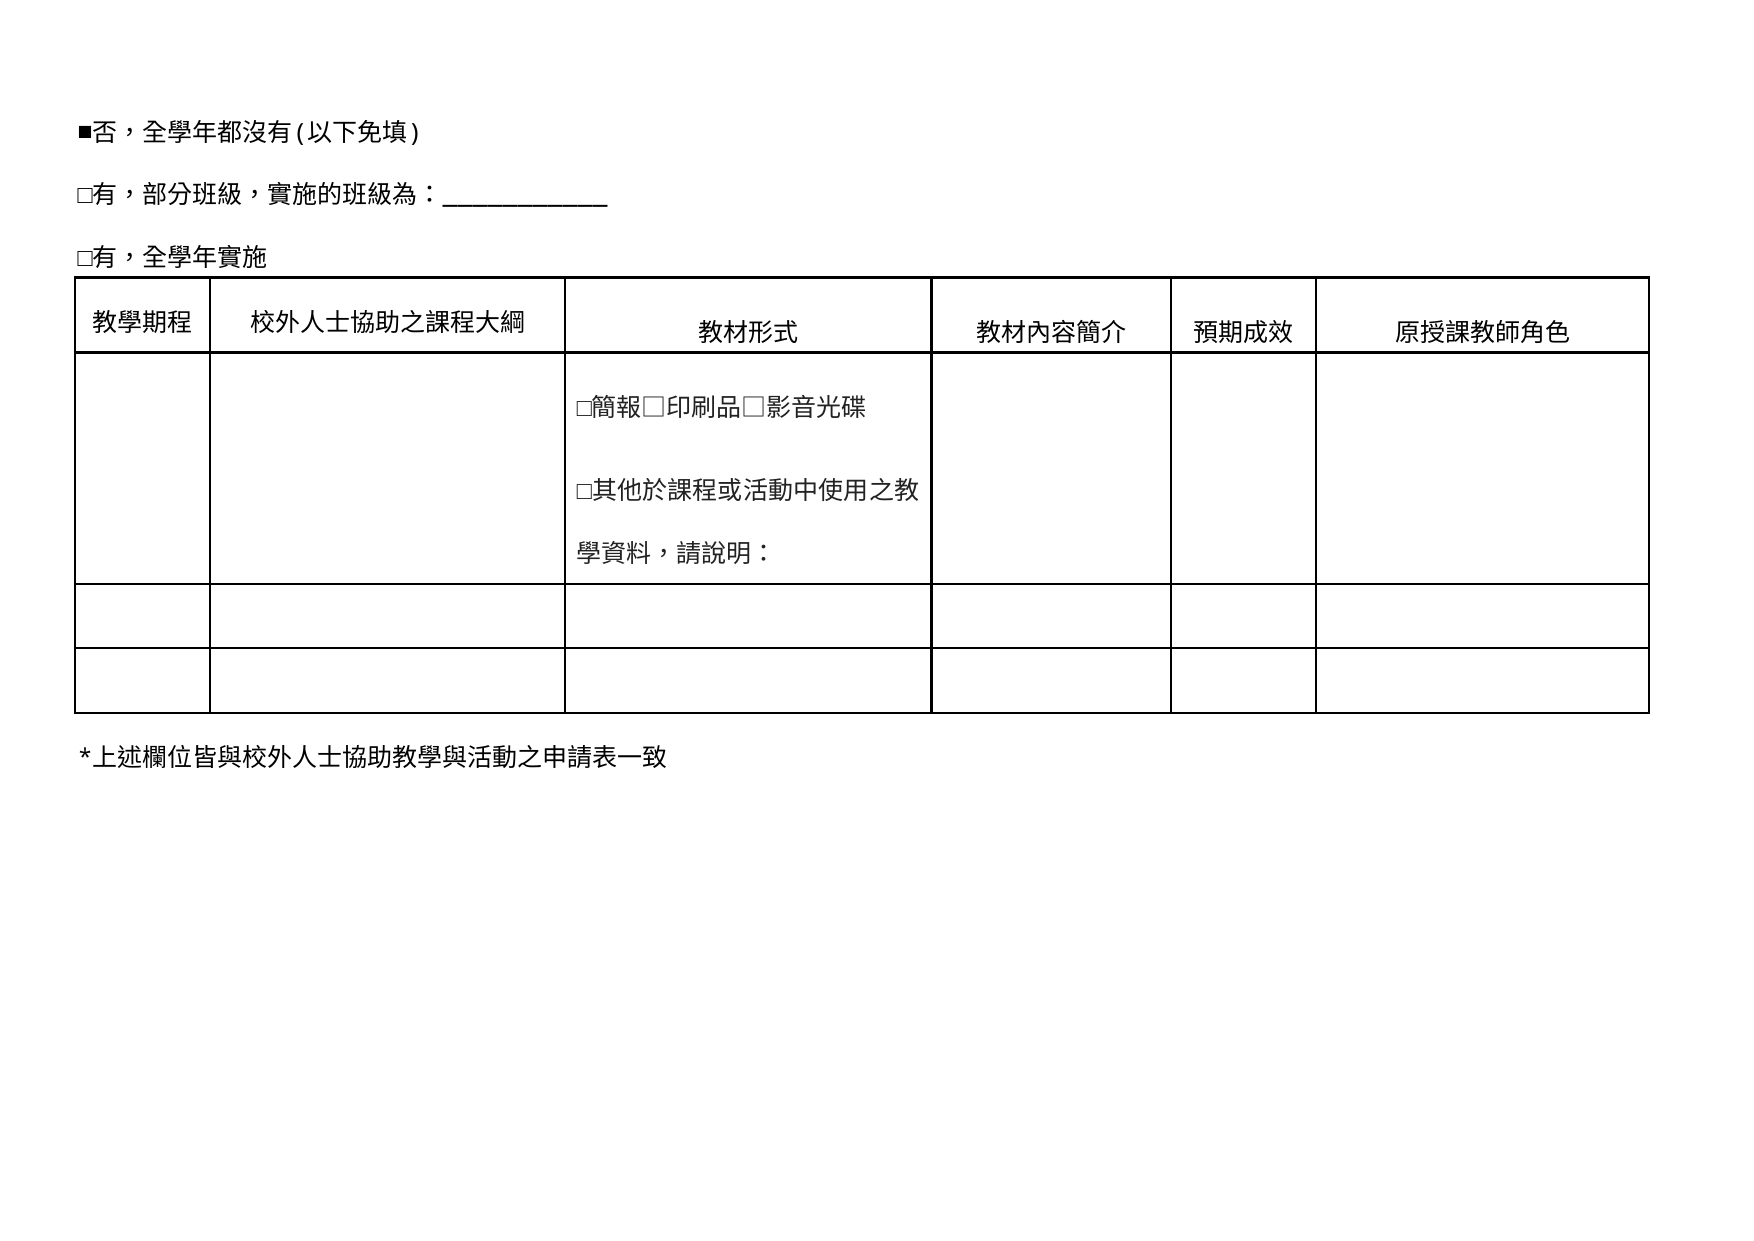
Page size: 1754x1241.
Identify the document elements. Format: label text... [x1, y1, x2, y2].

table_cell [566, 649, 930, 712]
text □有，部分班級，實施的班級為：___________ [75, 151, 1668, 214]
table_cell [76, 649, 209, 712]
table_cell [211, 585, 564, 647]
table_cell [1172, 354, 1315, 583]
table_header 教材內容簡介 [933, 279, 1170, 351]
table_header 教學期程 [76, 279, 209, 351]
table_cell [1317, 585, 1648, 647]
table_cell [1172, 585, 1315, 647]
table_cell [76, 354, 209, 583]
table_cell [1172, 649, 1315, 712]
text *上述欄位皆與校外人士協助教學與活動之申請表一致 [75, 714, 1668, 776]
table_cell [933, 354, 1170, 583]
table_cell [76, 585, 209, 647]
text □有，全學年實施 [75, 214, 1668, 276]
table_cell [1317, 354, 1648, 583]
text ■否，全學年都沒有(以下免填) [75, 89, 1668, 151]
table_cell □簡報□印刷品□影音光碟 □其他於課程或活動中使用之教學資料，請說明： [566, 354, 930, 583]
table_header 預期成效 [1172, 279, 1315, 351]
table_cell [933, 649, 1170, 712]
table_cell [1317, 649, 1648, 712]
table_cell [211, 649, 564, 712]
table_header 原授課教師角色 [1317, 279, 1648, 351]
table_cell [566, 585, 930, 647]
table_header 校外人士協助之課程大綱 [211, 279, 564, 351]
table_cell [211, 354, 564, 583]
table_header 教材形式 [566, 279, 930, 351]
table_cell [933, 585, 1170, 647]
